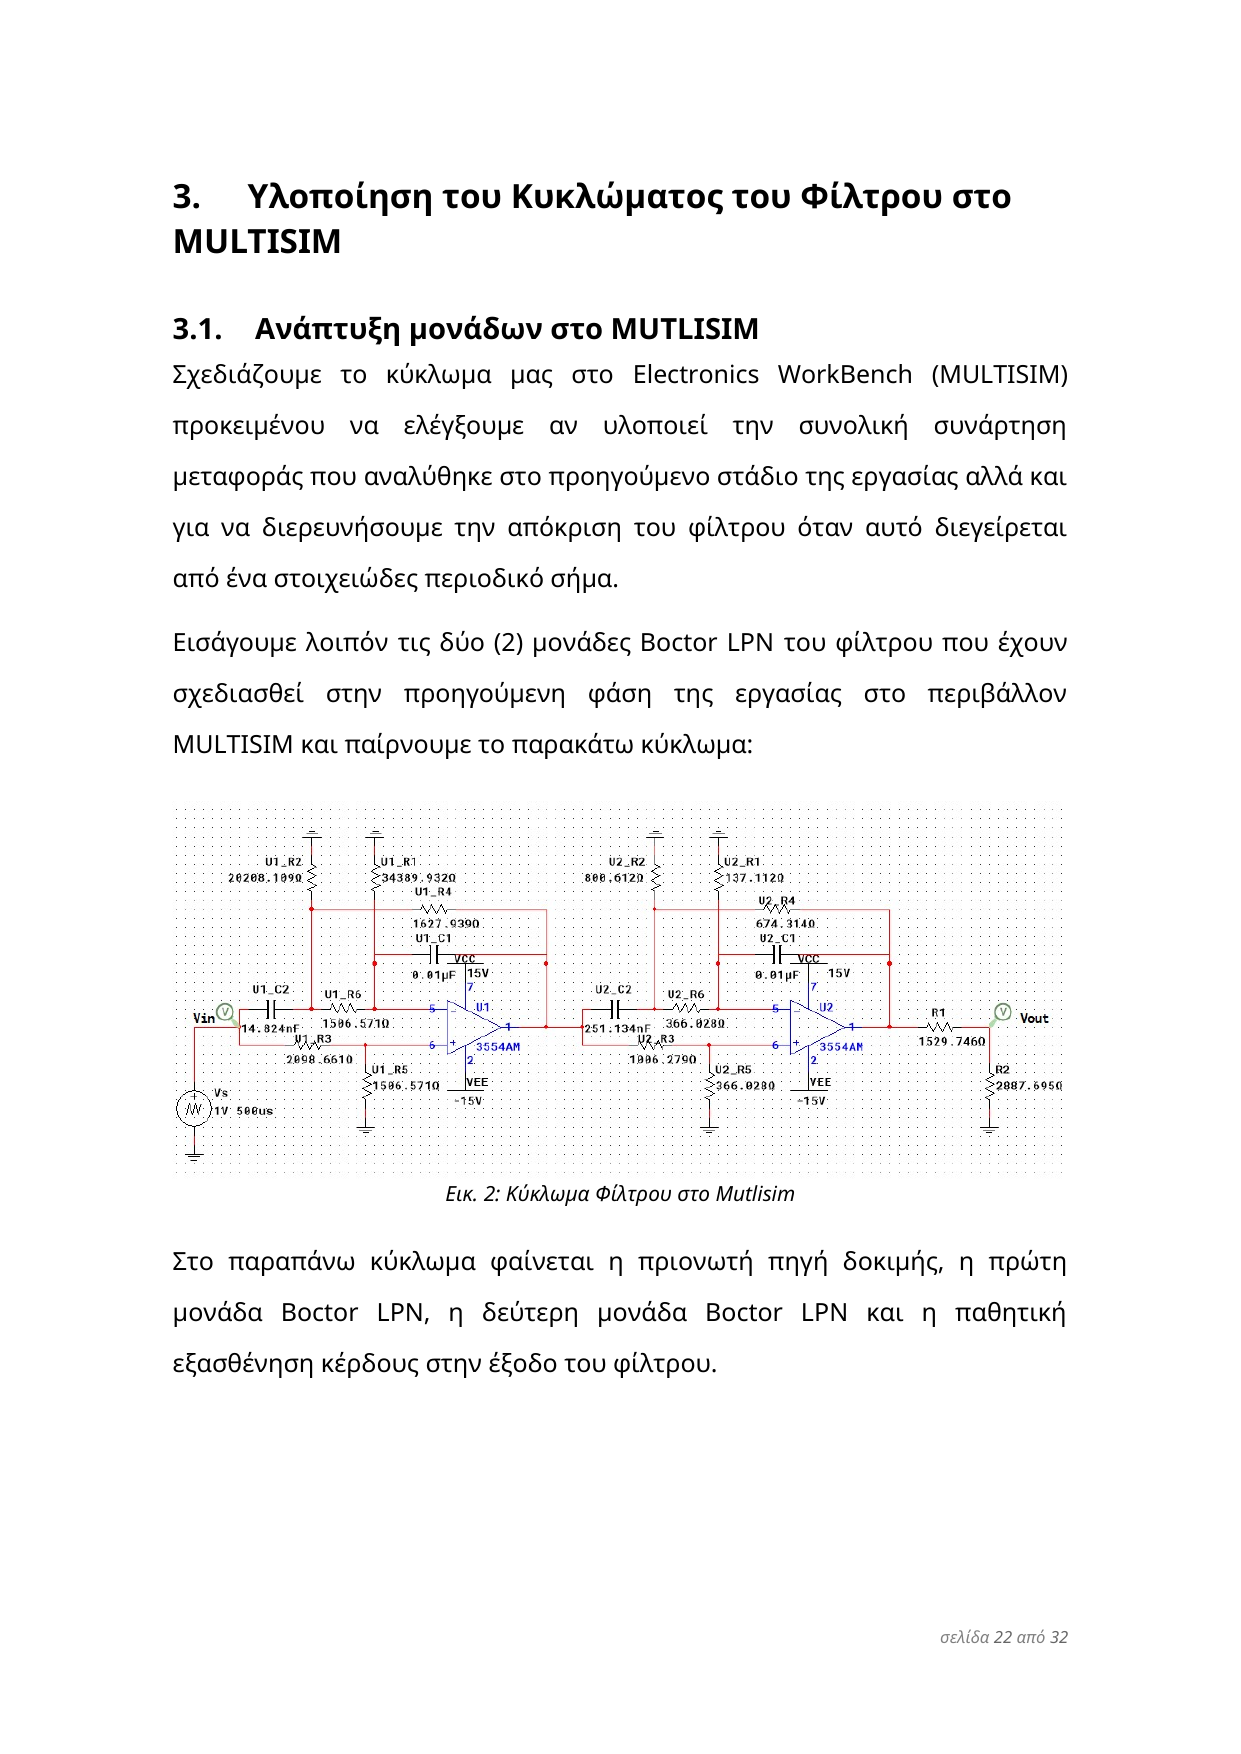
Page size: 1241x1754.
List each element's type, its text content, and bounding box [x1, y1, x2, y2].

text Εισάγουμε λοιπόν τις δύο (2) μονάδες Boctor LPN του φίλτρου που έχουν σχεδιασθεί στην προηγούμενη φάση της εργασίας στο περιβάλλον MULTISIM και παίρνουμε το παρακάτω κύκλωμα: [172, 624, 1068, 760]
subtitle Υλοποίηση του Κυκλώματος του Φίλτρου στο MULTISIM [172, 172, 1068, 263]
subtitle Ανάπτυξη μονάδων στο MUTLISIM [172, 308, 1068, 348]
picture [172, 801, 1068, 1179]
text Σχεδιάζουμε το κύκλωμα μας στο Electronics WorkBench (MULTISIM) προκειμένου να ελέγξουμε αν υλοποιεί την συνολική συνάρτηση μεταφοράς που αναλύθηκε στο προηγούμενο στάδιο της εργασίας αλλά και για να διερευνήσουμε την απόκριση του φίλτρου όταν αυτό διεγείρεται από ένα στοιχειώδες περιοδικό σήμα. [172, 357, 1068, 595]
text Εικ. 2: Κύκλωμα Φίλτρου στο Mutlisim [170, 1179, 1070, 1207]
text Στο παραπάνω κύκλωμα φαίνεται η πριονωτή πηγή δοκιμής, η πρώτη μονάδα Boctor LPN, η δεύτερη μονάδα Boctor LPN και η παθητική εξασθένηση κέρδους στην έξοδο του φίλτρου. [170, 1207, 1070, 1380]
text [170, 789, 1070, 801]
